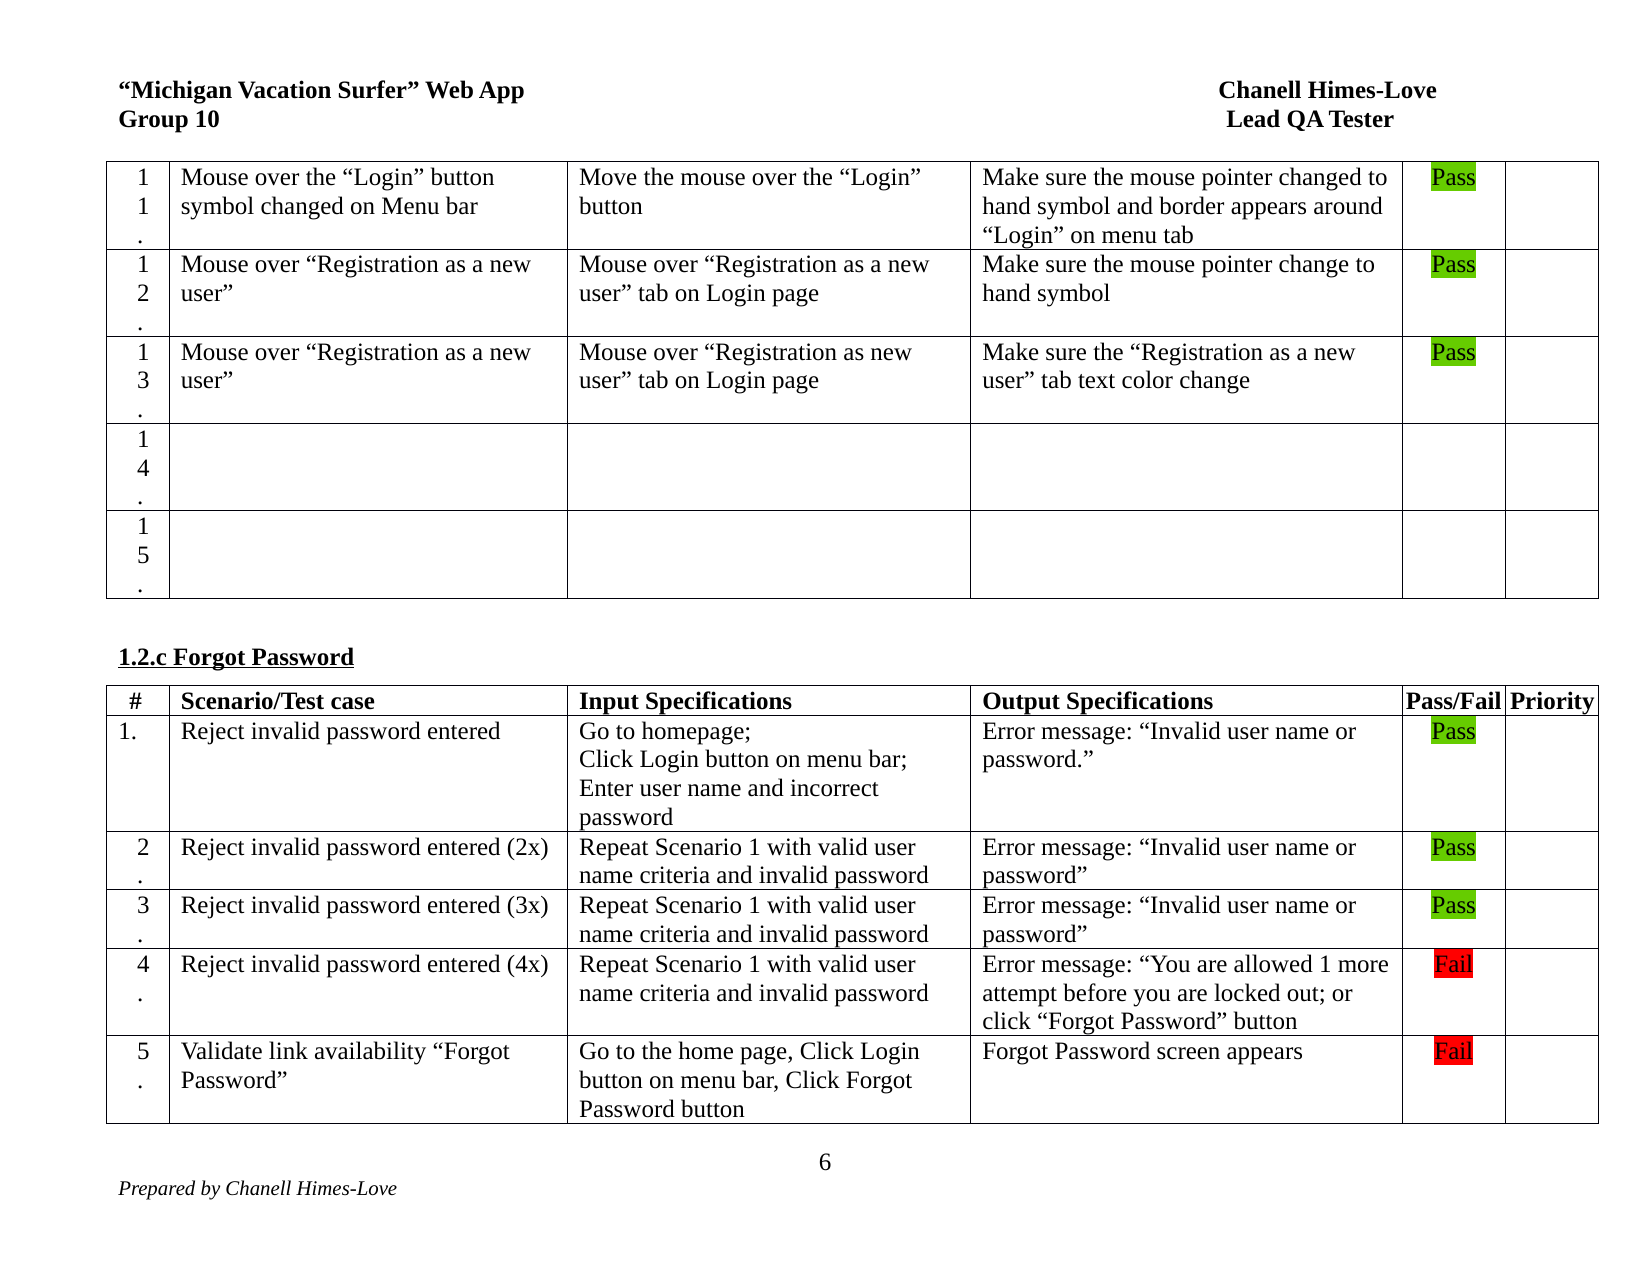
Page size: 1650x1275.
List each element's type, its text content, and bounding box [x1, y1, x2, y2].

table_cell Mouse over “Registration as a new user” [170, 337, 567, 423]
table_cell [1506, 162, 1598, 248]
table_cell Error message: “Invalid user name or password.” [971, 716, 1402, 831]
table_cell Pass [1403, 337, 1505, 423]
table_cell Pass [1403, 250, 1505, 336]
table_cell Forgot Password screen appears [971, 1036, 1402, 1122]
table_cell Make sure the mouse pointer changed to hand symbol and border appears around “Login” on menu tab [971, 162, 1402, 248]
table_header Input Specifications [568, 686, 970, 715]
table_cell Mouse over the “Login” button symbol changed on Menu bar [170, 162, 567, 248]
table_cell Fail [1403, 1036, 1505, 1122]
table_cell Reject invalid password entered (3x) [170, 890, 567, 948]
table_header Priority [1506, 686, 1598, 715]
table_cell Pass [1403, 162, 1505, 248]
table_cell Error message: “Invalid user name or password” [971, 832, 1402, 889]
table_cell [1506, 890, 1598, 948]
table_cell [568, 511, 970, 598]
table_cell Make sure the “Registration as a new user” tab text color change [971, 337, 1402, 423]
table_cell Mouse over “Registration as a new user” [170, 250, 567, 336]
table_cell [568, 424, 970, 510]
table_cell Go to homepage; Click Login button on menu bar; Enter user name and incorrect password [568, 716, 970, 831]
table_cell [107, 716, 169, 831]
table_cell Go to the home page, Click Login button on menu bar, Click Forgot Password button [568, 1036, 970, 1122]
table_cell [107, 832, 169, 889]
table_cell Error message: “Invalid user name or password” [971, 890, 1402, 948]
table_cell Pass [1403, 832, 1505, 889]
table_cell [107, 1036, 169, 1122]
table_cell Reject invalid password entered (4x) [170, 949, 567, 1035]
table_cell Validate link availability “Forgot Password” [170, 1036, 567, 1122]
table_cell [107, 250, 169, 336]
table_cell [1506, 949, 1598, 1035]
table_cell Error message: “You are allowed 1 more attempt before you are locked out; or click “Forgot Password” button [971, 949, 1402, 1035]
table_cell [1506, 1036, 1598, 1122]
table_cell [107, 337, 169, 423]
table_cell Make sure the mouse pointer change to hand symbol [971, 250, 1402, 336]
table_cell [107, 424, 169, 510]
table_cell [170, 511, 567, 598]
table_cell [1506, 511, 1598, 598]
table_cell [971, 424, 1402, 510]
table_cell Pass [1403, 716, 1505, 831]
table_cell [1506, 832, 1598, 889]
table_cell [107, 511, 169, 598]
table_cell [1403, 424, 1505, 510]
table_header Scenario/Test case [170, 686, 567, 715]
table_cell Reject invalid password entered [170, 716, 567, 831]
text 1.2.c Forgot Password [118, 642, 1532, 671]
table_cell Repeat Scenario 1 with valid user name criteria and invalid password [568, 949, 970, 1035]
table_header Output Specifications [971, 686, 1402, 715]
table_cell Mouse over “Registration as new user” tab on Login page [568, 337, 970, 423]
table_cell Move the mouse over the “Login” button [568, 162, 970, 248]
table_cell [170, 424, 567, 510]
table_cell [107, 890, 169, 948]
table_cell Fail [1403, 949, 1505, 1035]
table_header # [107, 686, 169, 715]
table_cell [971, 511, 1402, 598]
table_cell Reject invalid password entered (2x) [170, 832, 567, 889]
table_cell [1403, 511, 1505, 598]
table_cell [1506, 716, 1598, 831]
table_cell Pass [1403, 890, 1505, 948]
table_cell Mouse over “Registration as a new user” tab on Login page [568, 250, 970, 336]
table_cell [1506, 424, 1598, 510]
table_cell [107, 949, 169, 1035]
table_header Pass/Fail [1403, 686, 1505, 715]
table_cell Repeat Scenario 1 with valid user name criteria and invalid password [568, 832, 970, 889]
table_cell [1506, 250, 1598, 336]
table_cell [1506, 337, 1598, 423]
table_cell [107, 162, 169, 248]
table_cell Repeat Scenario 1 with valid user name criteria and invalid password [568, 890, 970, 948]
